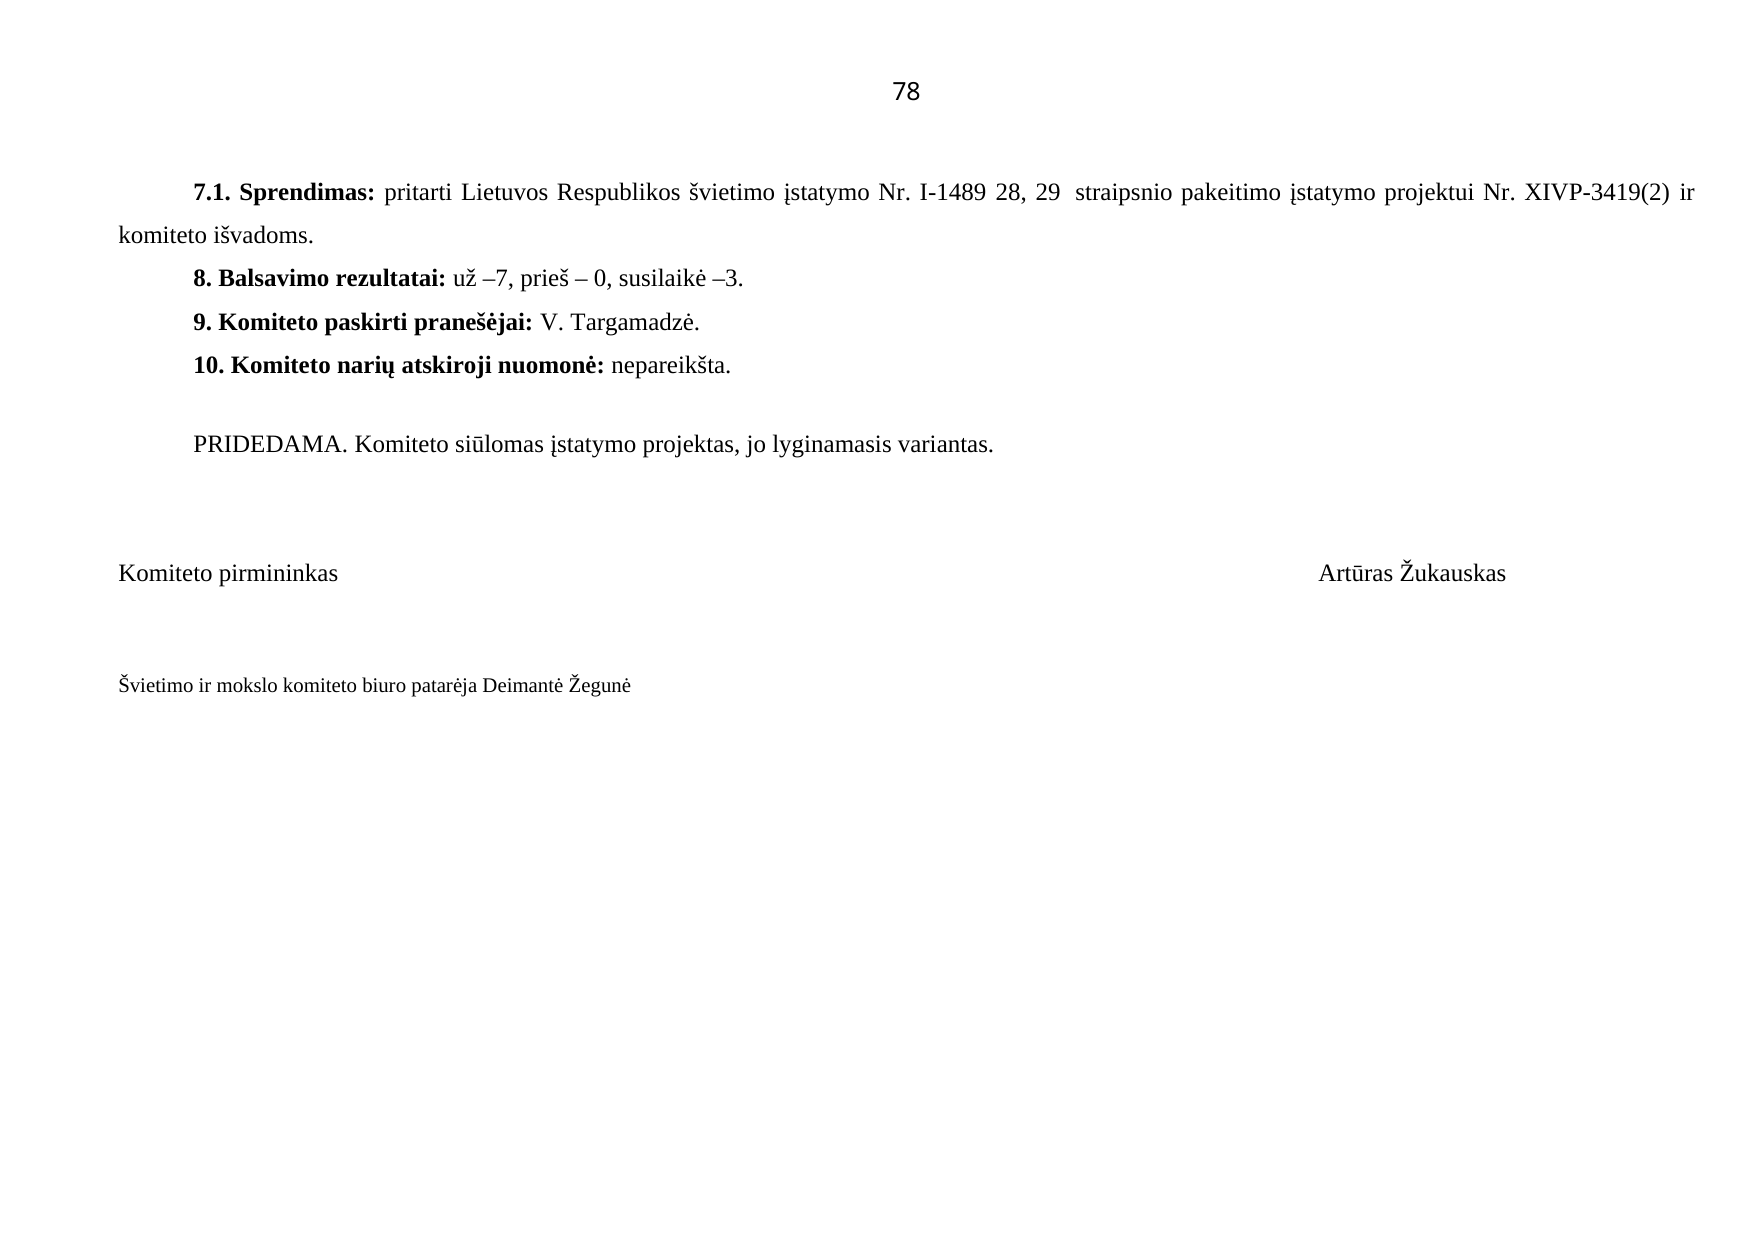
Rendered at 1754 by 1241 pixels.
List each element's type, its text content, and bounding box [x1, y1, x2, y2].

text 8. Balsavimo rezultatai: už –7, prieš – 0, susilaikė –3. [118, 263, 1695, 292]
text Švietimo ir mokslo komiteto biuro patarėja Deimantė Žegunė [118, 673, 1695, 697]
text PRIDEDAMA. Komiteto siūlomas įstatymo projektas, jo lyginamasis variantas. [118, 429, 1695, 458]
text Komiteto pirmininkas (Parašas) Artūras Žukauskas [118, 558, 1695, 587]
text 7.1. Sprendimas: pritarti Lietuvos Respublikos švietimo įstatymo Nr. I-1489 28, 29 straipsnio pakeitimo įstatymo projektui Nr. XIVP-3419(2) ir komiteto išvadoms. [118, 177, 1695, 249]
text 9. Komiteto paskirti pranešėjai: V. Targamadzė. [118, 307, 1695, 335]
text 10. Komiteto narių atskiroji nuomonė: nepareikšta. [118, 350, 1695, 378]
